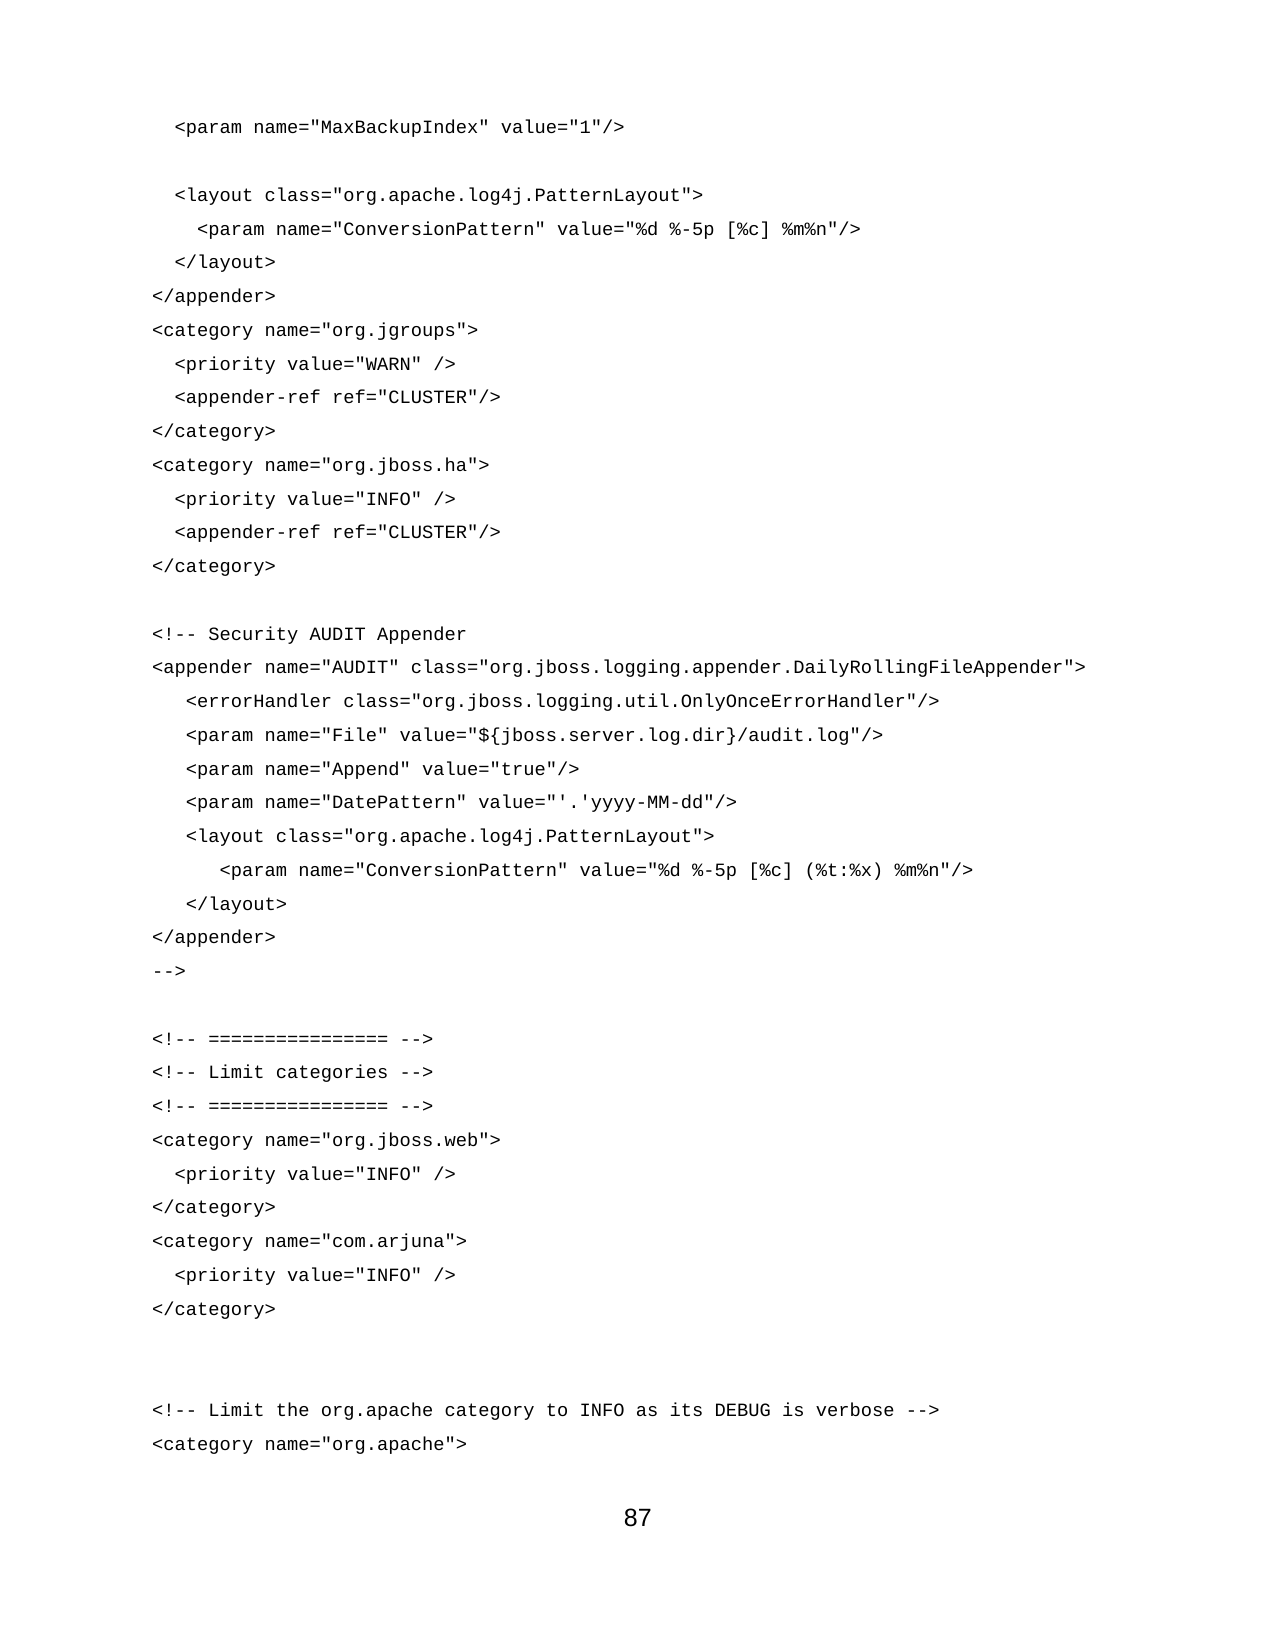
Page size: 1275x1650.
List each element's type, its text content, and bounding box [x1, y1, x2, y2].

text <priority value="INFO" /> [118, 1164, 1157, 1186]
text <layout class="org.apache.log4j.PatternLayout"> [118, 827, 1157, 848]
text <appender-ref ref="CLUSTER"/> [118, 388, 1157, 409]
text <appender name="AUDIT" class="org.jboss.logging.appender.DailyRollingFileAppender"> [118, 658, 1157, 679]
text <param name="ConversionPattern" value="%d %-5p [%c] (%t:%x) %m%n"/> [118, 861, 1157, 882]
text </appender> [118, 928, 1157, 949]
text </category> [118, 422, 1157, 443]
text <priority value="WARN" /> [118, 354, 1157, 376]
text <appender-ref ref="CLUSTER"/> [118, 523, 1157, 544]
text <category name="org.jboss.ha"> [118, 456, 1157, 477]
text <param name="ConversionPattern" value="%d %-5p [%c] %m%n"/> [118, 219, 1157, 241]
text <category name="org.jgroups"> [118, 321, 1157, 342]
text <!-- Limit the org.apache category to INFO as its DEBUG is verbose --> [118, 1401, 1157, 1422]
text <!-- ================ --> [118, 1029, 1157, 1051]
text <category name="org.apache"> [118, 1434, 1157, 1456]
text <errorHandler class="org.jboss.logging.util.OnlyOnceErrorHandler"/> [118, 692, 1157, 713]
text </appender> [118, 287, 1157, 308]
text <priority value="INFO" /> [118, 489, 1157, 511]
text <param name="MaxBackupIndex" value="1"/> [118, 118, 1157, 139]
text --> [118, 962, 1157, 983]
text <!-- Limit categories --> [118, 1063, 1157, 1084]
text </category> [118, 1299, 1157, 1321]
text <category name="org.jboss.web"> [118, 1131, 1157, 1152]
text </category> [118, 1198, 1157, 1219]
text <layout class="org.apache.log4j.PatternLayout"> [118, 186, 1157, 207]
text </layout> [118, 253, 1157, 274]
text <category name="com.arjuna"> [118, 1232, 1157, 1253]
text <param name="DatePattern" value="'.'yyyy-MM-dd"/> [118, 793, 1157, 814]
text <param name="Append" value="true"/> [118, 759, 1157, 781]
text <!-- ================ --> [118, 1097, 1157, 1118]
text </category> [118, 557, 1157, 578]
text <param name="File" value="${jboss.server.log.dir}/audit.log"/> [118, 726, 1157, 747]
text </layout> [118, 894, 1157, 916]
text <!-- Security AUDIT Appender [118, 624, 1157, 646]
text <priority value="INFO" /> [118, 1266, 1157, 1287]
